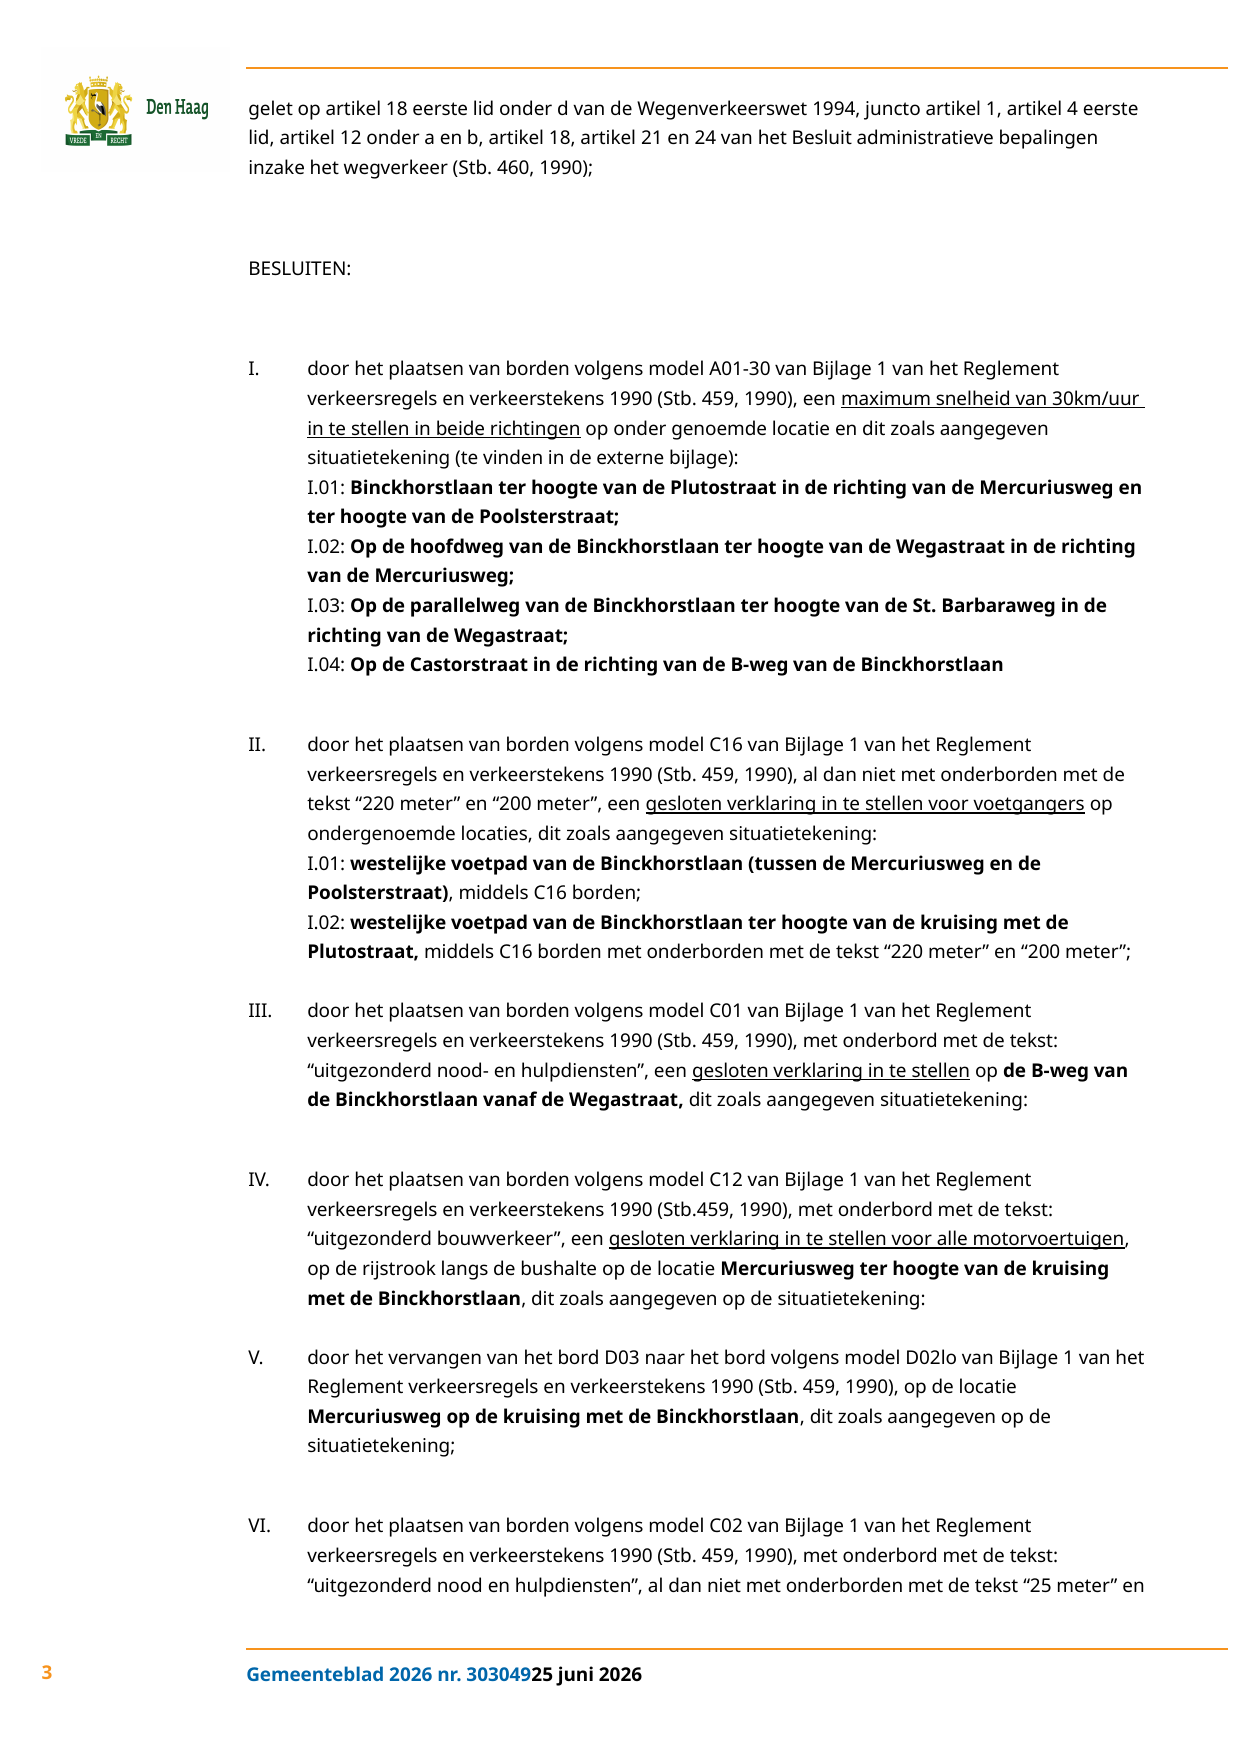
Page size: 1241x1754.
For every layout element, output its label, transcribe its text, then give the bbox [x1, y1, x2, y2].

text gelet op artikel 18 eerste lid onder d van de Wegenverkeerswet 1994, juncto artikel 1, artikel 4 eerste lid, artikel 12 onder a en b, artikel 18, artikel 21 en 24 van het Besluit administratieve bepalingen inzake het wegverkeer (Stb. 460, 1990); [248, 95, 1152, 180]
list door het vervangen van het bord D03 naar het bord volgens model D02lo van Bijlage 1 van het Reglement verkeersregels en verkeerstekens 1990 (Stb. 459, 1990), op de locatie Mercuriusweg op de kruising met de Binckhorstlaan, dit zoals aangegeven op de situatietekening; [248, 1344, 1152, 1458]
list I.04: Op de Castorstraat in de richting van de B-weg van de Binckhorstlaan [248, 651, 1152, 677]
picture [41, 47, 231, 172]
list door het plaatsen van borden volgens model C02 van Bijlage 1 van het Reglement verkeersregels en verkeerstekens 1990 (Stb. 459, 1990), met onderbord met de tekst: “uitgezonderd nood en hulpdiensten”, al dan niet met onderborden met de tekst “25 meter” en [248, 1513, 1152, 1598]
list I.02: westelijke voetpad van de Binckhorstlaan ter hoogte van de kruising met de Plutostraat, middels C16 borden met onderborden met de tekst “220 meter” en “200 meter”; [248, 909, 1152, 964]
list I.02: Op de hoofdweg van de Binckhorstlaan ter hoogte van de Wegastraat in de richting van de Mercuriusweg; [248, 533, 1152, 588]
list door het plaatsen van borden volgens model A01-30 van Bijlage 1 van het Reglement verkeersregels en verkeerstekens 1990 (Stb. 459, 1990), een maximum snelheid van 30km/uur in te stellen in beide richtingen op onder genoemde locatie en dit zoals aangegeven situatietekening (te vinden in de externe bijlage): [248, 356, 1152, 470]
list I.01: westelijke voetpad van de Binckhorstlaan (tussen de Mercuriusweg en de Poolsterstraat), middels C16 borden; [248, 850, 1152, 905]
list I.01: Binckhorstlaan ter hoogte van de Plutostraat in de richting van de Mercuriusweg en ter hoogte van de Poolsterstraat; [248, 474, 1152, 529]
text BESLUITEN: [248, 255, 1152, 281]
list door het plaatsen van borden volgens model C01 van Bijlage 1 van het Reglement verkeersregels en verkeerstekens 1990 (Stb. 459, 1990), met onderbord met de tekst: “uitgezonderd nood- en hulpdiensten”, een gesloten verklaring in te stellen op de B-weg van de Binckhorstlaan vanaf de Wegastraat, dit zoals aangegeven situatietekening: [248, 998, 1152, 1112]
list I.03: Op de parallelweg van de Binckhorstlaan ter hoogte van de St. Barbaraweg in de richting van de Wegastraat; [248, 592, 1152, 648]
list door het plaatsen van borden volgens model C12 van Bijlage 1 van het Reglement verkeersregels en verkeerstekens 1990 (Stb.459, 1990), met onderbord met de tekst: “uitgezonderd bouwverkeer”, een gesloten verklaring in te stellen voor alle motorvoertuigen, op de rijstrook langs de bushalte op de locatie Mercuriusweg ter hoogte van de kruising met de Binckhorstlaan, dit zoals aangegeven op de situatietekening: [248, 1166, 1152, 1311]
list door het plaatsen van borden volgens model C16 van Bijlage 1 van het Reglement verkeersregels en verkeerstekens 1990 (Stb. 459, 1990), al dan niet met onderborden met de tekst “220 meter” en “200 meter”, een gesloten verklaring in te stellen voor voetgangers op ondergenoemde locaties, dit zoals aangegeven situatietekening: [248, 731, 1152, 846]
